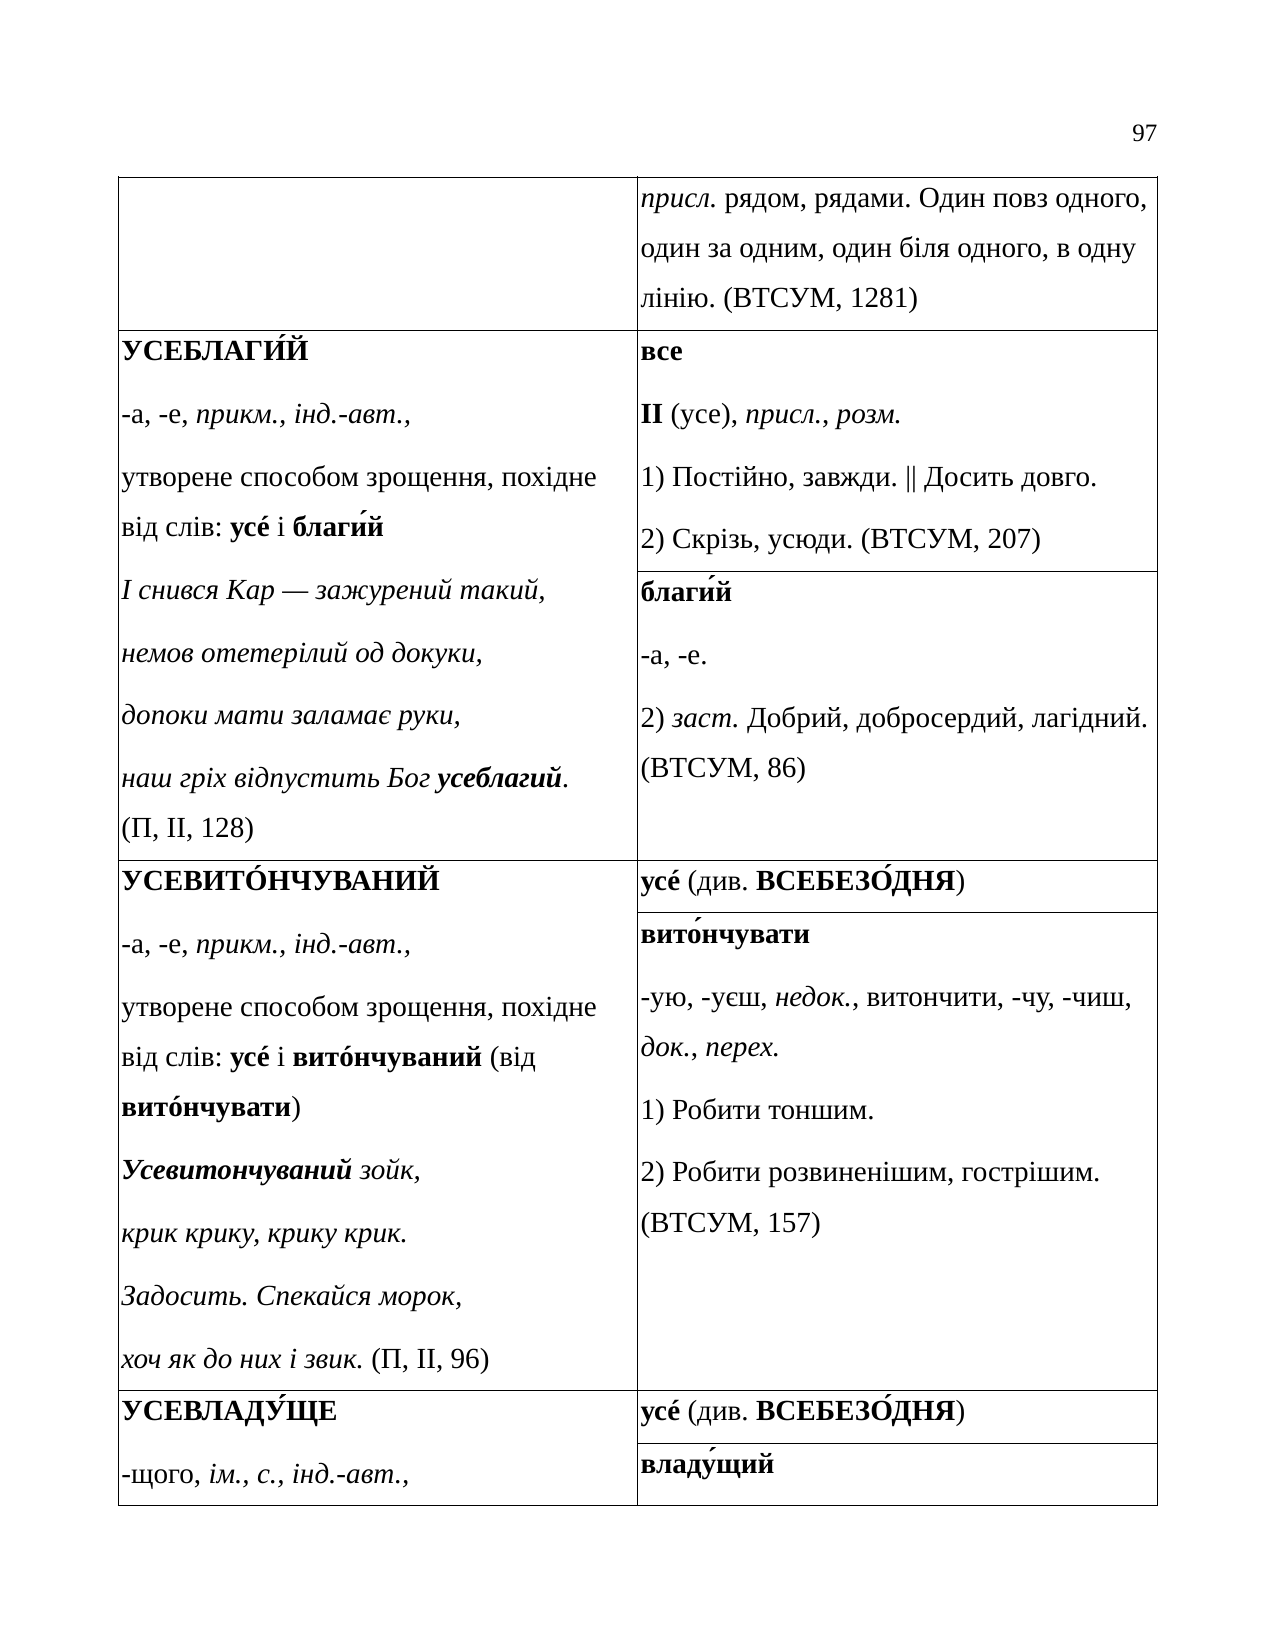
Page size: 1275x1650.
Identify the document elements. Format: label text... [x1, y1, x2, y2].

table_cell все II (усе), присл., розм. 1) Постійно, завжди. || Досить довго. 2) Скрізь, усюди. (ВТСУМ, 207) [638, 331, 1157, 571]
table_cell владу́щий [638, 1444, 1157, 1505]
table_cell [119, 178, 637, 329]
table_cell благи́й -а, -е. 2) заст. Добрий, добросердий, лагідний. (ВТСУМ, 86) [638, 572, 1157, 860]
table_cell УСЕВИТÓНЧУВАНИЙ -а, -е, прикм., інд.-авт., утворене способом зрощення, похідне від слів: усé і витóнчуваний (від витóнчувати) Усевитончуваний зойк, крик крику, крику крик. Задосить. Спекайся морок, хоч як до них і звик. (П, ІІ, 96) [119, 861, 637, 1390]
table_cell УСЕБЛАГИ́Й -а, -е, прикм., інд.-авт., утворене способом зрощення, похідне від слів: усé і благи́й І снився Кар — зажурений такий, немов отетерілий од докуки, допоки мати заламає руки, наш гріх відпустить Бог усеблагий. (П, ІІ, 128) [119, 331, 637, 860]
table_cell усé (див. ВСЕБЕЗО́ДНЯ) [638, 1391, 1157, 1442]
table_cell усé (див. ВСЕБЕЗО́ДНЯ) [638, 861, 1157, 912]
table_cell вито́нчувати -ую, -уєш, недок., витончити, -чу, -чиш, док., перех. 1) Робити тоншим. 2) Робити розвиненішим, гострішим. (ВТСУМ, 157) [638, 913, 1157, 1390]
table_cell присл. рядом, рядами. Один повз одного, один за одним, один біля одного, в одну лінію. (ВТСУМ, 1281) [638, 178, 1157, 329]
table_cell УСЕВЛАДУ́́ЩЕ -щого, ім., с., інд.-авт., [119, 1391, 637, 1505]
